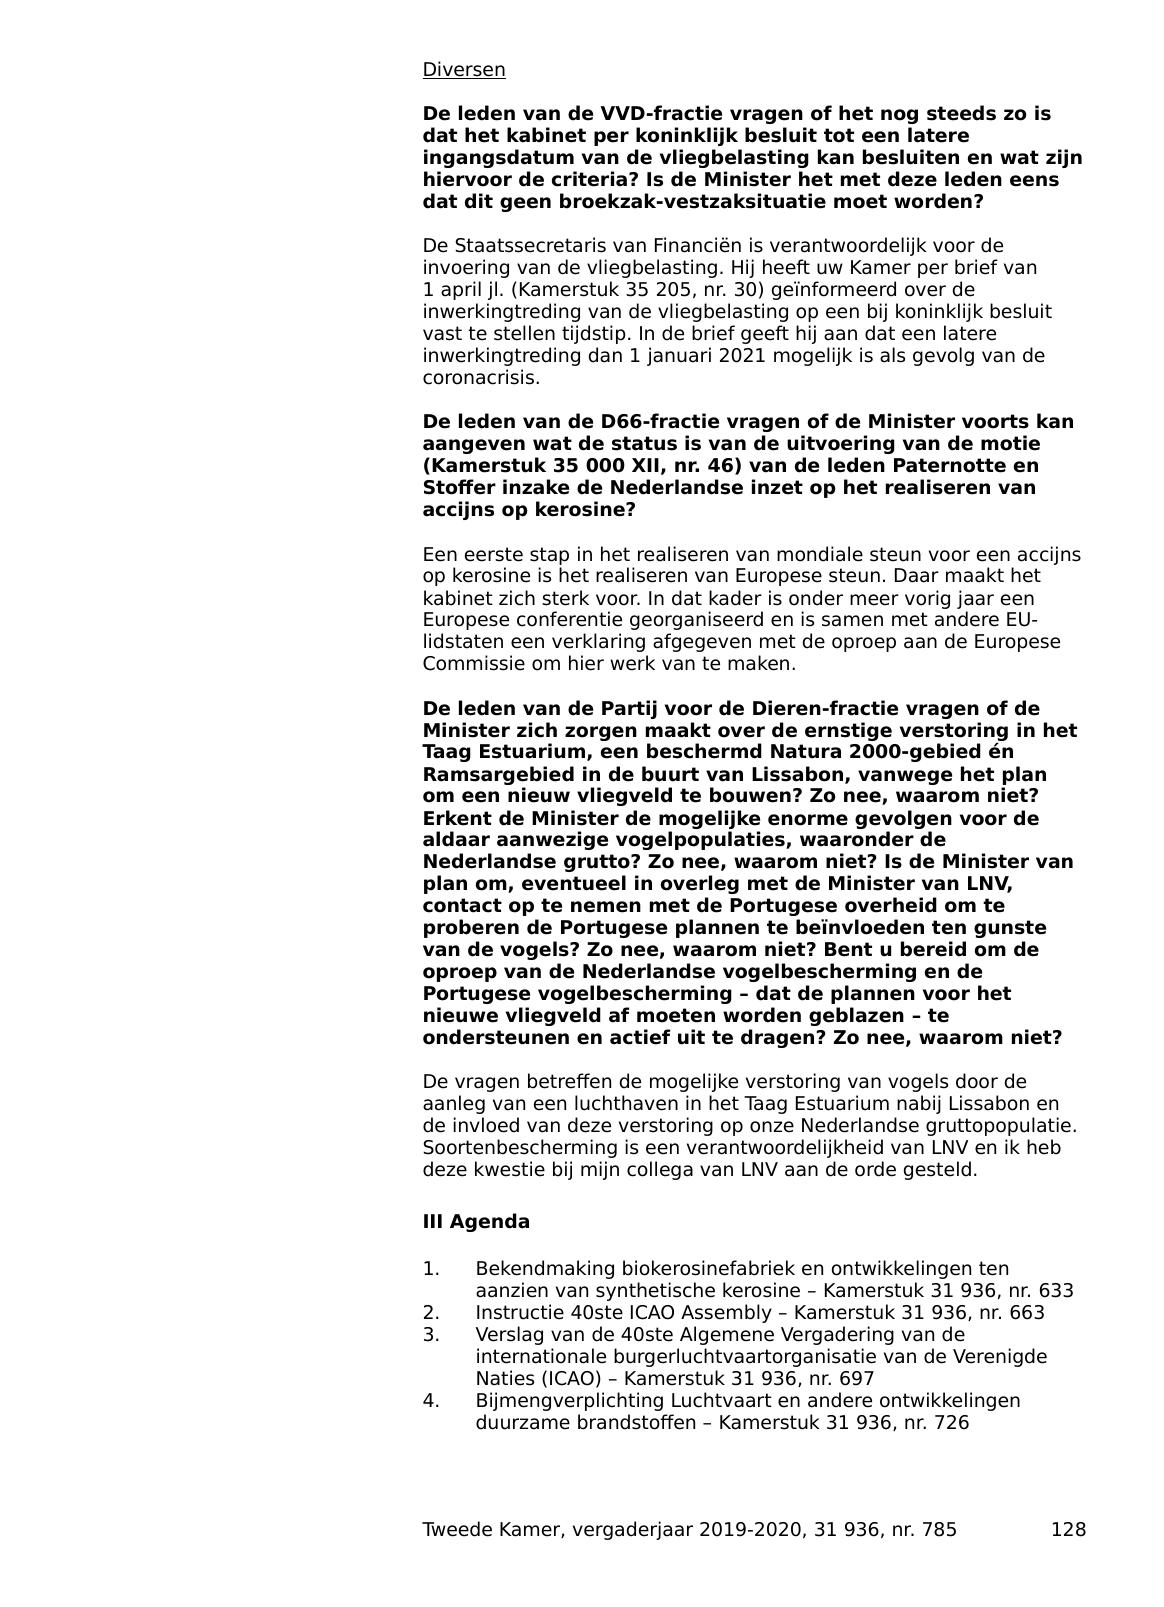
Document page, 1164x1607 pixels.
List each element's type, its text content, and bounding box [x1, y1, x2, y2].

text 4. Bijmengverplichting Luchtvaart en andere ontwikkelingen duurzame brandstoffen – Kamerstuk 31 936, nr. 726 [422, 1390, 1087, 1434]
text 3. Verslag van de 40ste Algemene Vergadering van de internationale burgerluchtvaartorganisatie van de Verenigde Naties (ICAO) – Kamerstuk 31 936, nr. 697 [422, 1324, 1087, 1390]
subtitle Diversen [422, 59, 1087, 81]
subtitle III Agenda [422, 1211, 1087, 1233]
text 2. Instructie 40ste ICAO Assembly – Kamerstuk 31 936, nr. 663 [422, 1302, 1087, 1324]
text 1. Bekendmaking biokerosinefabriek en ontwikkelingen ten aanzien van synthetische kerosine – Kamerstuk 31 936, nr. 633 [422, 1258, 1087, 1302]
text De vragen betreffen de mogelijke verstoring van vogels door de aanleg van een luchthaven in het Taag Estuarium nabij Lissabon en de invloed van deze verstoring op onze Nederlandse gruttopopulatie. Soortenbescherming is een verantwoordelijkheid van LNV en ik heb deze kwestie bij mijn collega van LNV aan de orde gesteld. [422, 1071, 1087, 1181]
text De Staatssecretaris van Financiën is verantwoordelijk voor de invoering van de vliegbelasting. Hij heeft uw Kamer per brief van 1 april jl. (Kamerstuk 35 205, nr. 30) geïnformeerd over de inwerkingtreding van de vliegbelasting op een bij koninklijk besluit vast te stellen tijdstip. In de brief geeft hij aan dat een latere inwerkingtreding dan 1 januari 2021 mogelijk is als gevolg van de coronacrisis. [422, 235, 1087, 389]
text De leden van de Partij voor de Dieren-fractie vragen of de Minister zich zorgen maakt over de ernstige verstoring in het Taag Estuarium, een beschermd Natura 2000-gebied én Ramsargebied in de buurt van Lissabon, vanwege het plan om een nieuw vliegveld te bouwen? Zo nee, waarom niet? Erkent de Minister de mogelijke enorme gevolgen voor de aldaar aanwezige vogelpopulaties, waaronder de Nederlandse grutto? Zo nee, waarom niet? Is de Minister van plan om, eventueel in overleg met de Minister van LNV, contact op te nemen met de Portugese overheid om te proberen de Portugese plannen te beïnvloeden ten gunste van de vogels? Zo nee, waarom niet? Bent u bereid om de oproep van de Nederlandse vogelbescherming en de Portugese vogelbescherming – dat de plannen voor het nieuwe vliegveld af moeten worden geblazen – te ondersteunen en actief uit te dragen? Zo nee, waarom niet? [422, 697, 1087, 1049]
text De leden van de VVD-fractie vragen of het nog steeds zo is dat het kabinet per koninklijk besluit tot een latere ingangsdatum van de vliegbelasting kan besluiten en wat zijn hiervoor de criteria? Is de Minister het met deze leden eens dat dit geen broekzak-vestzaksituatie moet worden? [422, 103, 1087, 213]
text De leden van de D66-fractie vragen of de Minister voorts kan aangeven wat de status is van de uitvoering van de motie (Kamerstuk 35 000 XII, nr. 46) van de leden Paternotte en Stoffer inzake de Nederlandse inzet op het realiseren van accijns op kerosine? [422, 411, 1087, 521]
text Een eerste stap in het realiseren van mondiale steun voor een accijns op kerosine is het realiseren van Europese steun. Daar maakt het kabinet zich sterk voor. In dat kader is onder meer vorig jaar een Europese conferentie georganiseerd en is samen met andere EU-lidstaten een verklaring afgegeven met de oproep aan de Europese Commissie om hier werk van te maken. [422, 543, 1087, 675]
